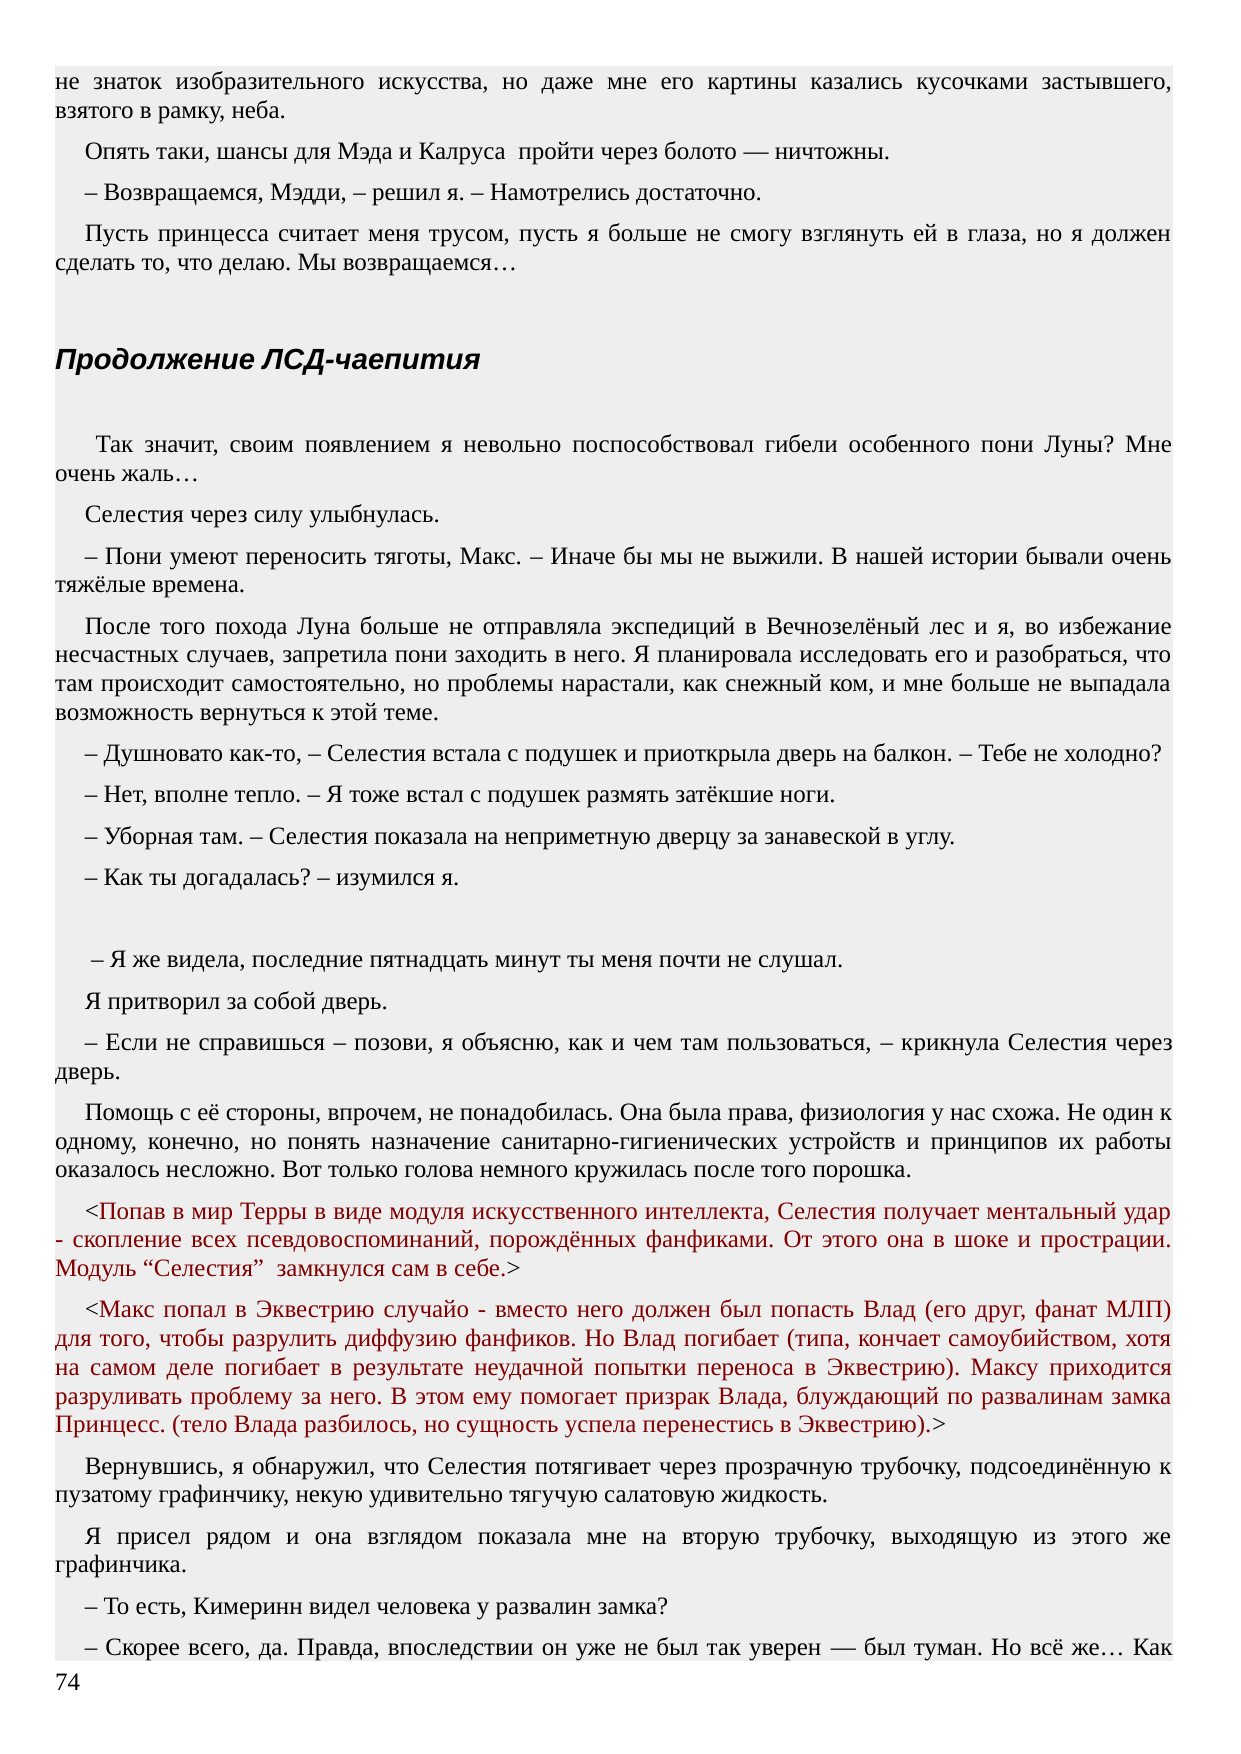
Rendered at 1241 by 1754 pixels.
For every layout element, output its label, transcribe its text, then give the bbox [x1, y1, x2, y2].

text Помощь с её стороны, впрочем, не понадобилась. Она была права, физиология у нас схожа. Не один к одному, конечно, но понять назначение санитарно-гигиенических устройств и принципов их работы оказалось несложно. Вот только голова немного кружилась после того порошка. [55, 1097, 1173, 1183]
text – Я же видела, последние пятнадцать минут ты меня почти не слушал. [55, 944, 1173, 973]
subtitle Продолжение ЛСД-чаепития [55, 342, 1173, 376]
text – Уборная там. – Селестия показала на неприметную дверцу за занавеской в углу. [55, 821, 1173, 849]
text <Макс попал в Эквестрию случайо - вместо него должен был попасть Влад (его друг, фанат МЛП) для того, чтобы разрулить диффузию фанфиков. Но Влад погибает (типа, кончает самоубийством, хотя на самом деле погибает в результате неудачной попытки переноса в Эквестрию). Максу приходится разруливать проблему за него. В этом ему помогает призрак Влада, блуждающий по развалинам замка Принцесс. (тело Влада разбилось, но сущность успела перенестись в Эквестрию).> [55, 1294, 1173, 1438]
text Вернувшись, я обнаружил, что Селестия потягивает через прозрачную трубочку, подсоединённую к пузатому графинчику, некую удивительно тягучую салатовую жидкость. [55, 1451, 1173, 1508]
text – Нет, вполне тепло. – Я тоже встал с подушек размять затёкшие ноги. [55, 779, 1173, 808]
text – Пони умеют переносить тяготы, Макс. – Иначе бы мы не выжили. В нашей истории бывали очень тяжёлые времена. [55, 541, 1173, 598]
text Я присел рядом и она взглядом показала мне на вторую трубочку, выходящую из этого же графинчика. [55, 1521, 1173, 1578]
text Опять таки, шансы для Мэда и Калруса пройти через болото — ничтожны. [55, 136, 1173, 165]
text – Если не справишься – позови, я объясню, как и чем там пользоваться, – крикнула Селестия через дверь. [55, 1027, 1173, 1084]
text – Скорее всего, да. Правда, впоследствии он уже не был так уверен — был туман. Но всё же… Как [55, 1632, 1173, 1661]
text – Возвращаемся, Мэдди, – решил я. – Намотрелись достаточно. [55, 177, 1173, 206]
text Пусть принцесса считает меня трусом, пусть я больше не смогу взглянуть ей в глаза, но я должен сделать то, что делаю. Мы возвращаемся… [55, 218, 1173, 276]
text – То есть, Кимеринн видел человека у развалин замка? [55, 1591, 1173, 1619]
text Я притворил за собой дверь. [55, 986, 1173, 1014]
text – Душновато как-то, – Селестия встала с подушек и приоткрыла дверь на балкон. – Тебе не холодно? [55, 738, 1173, 767]
text После того похода Луна больше не отправляла экспедиций в Вечнозелёный лес и я, во избежание несчастных случаев, запретила пони заходить в него. Я планировала исследовать его и разобраться, что там происходит самостоятельно, но проблемы нарастали, как снежный ком, и мне больше не выпадала возможность вернуться к этой теме. [55, 611, 1173, 726]
text Так значит, своим появлением я невольно поспособствовал гибели особенного пони Луны? Мне очень жаль… [55, 429, 1173, 487]
text Селестия через силу улыбнулась. [55, 499, 1173, 528]
text <Попав в мир Терры в виде модуля искусственного интеллекта, Селестия получает ментальный удар - скопление всех псевдовоспоминаний, порождённых фанфиками. От этого она в шоке и прострации. Модуль “Селестия” замкнулся сам в себе.> [55, 1196, 1173, 1282]
text не знаток изобразительного искусства, но даже мне его картины казались кусочками застывшего, взятого в рамку, неба. [55, 66, 1173, 123]
text – Как ты догадалась? – изумился я. [55, 862, 1173, 891]
